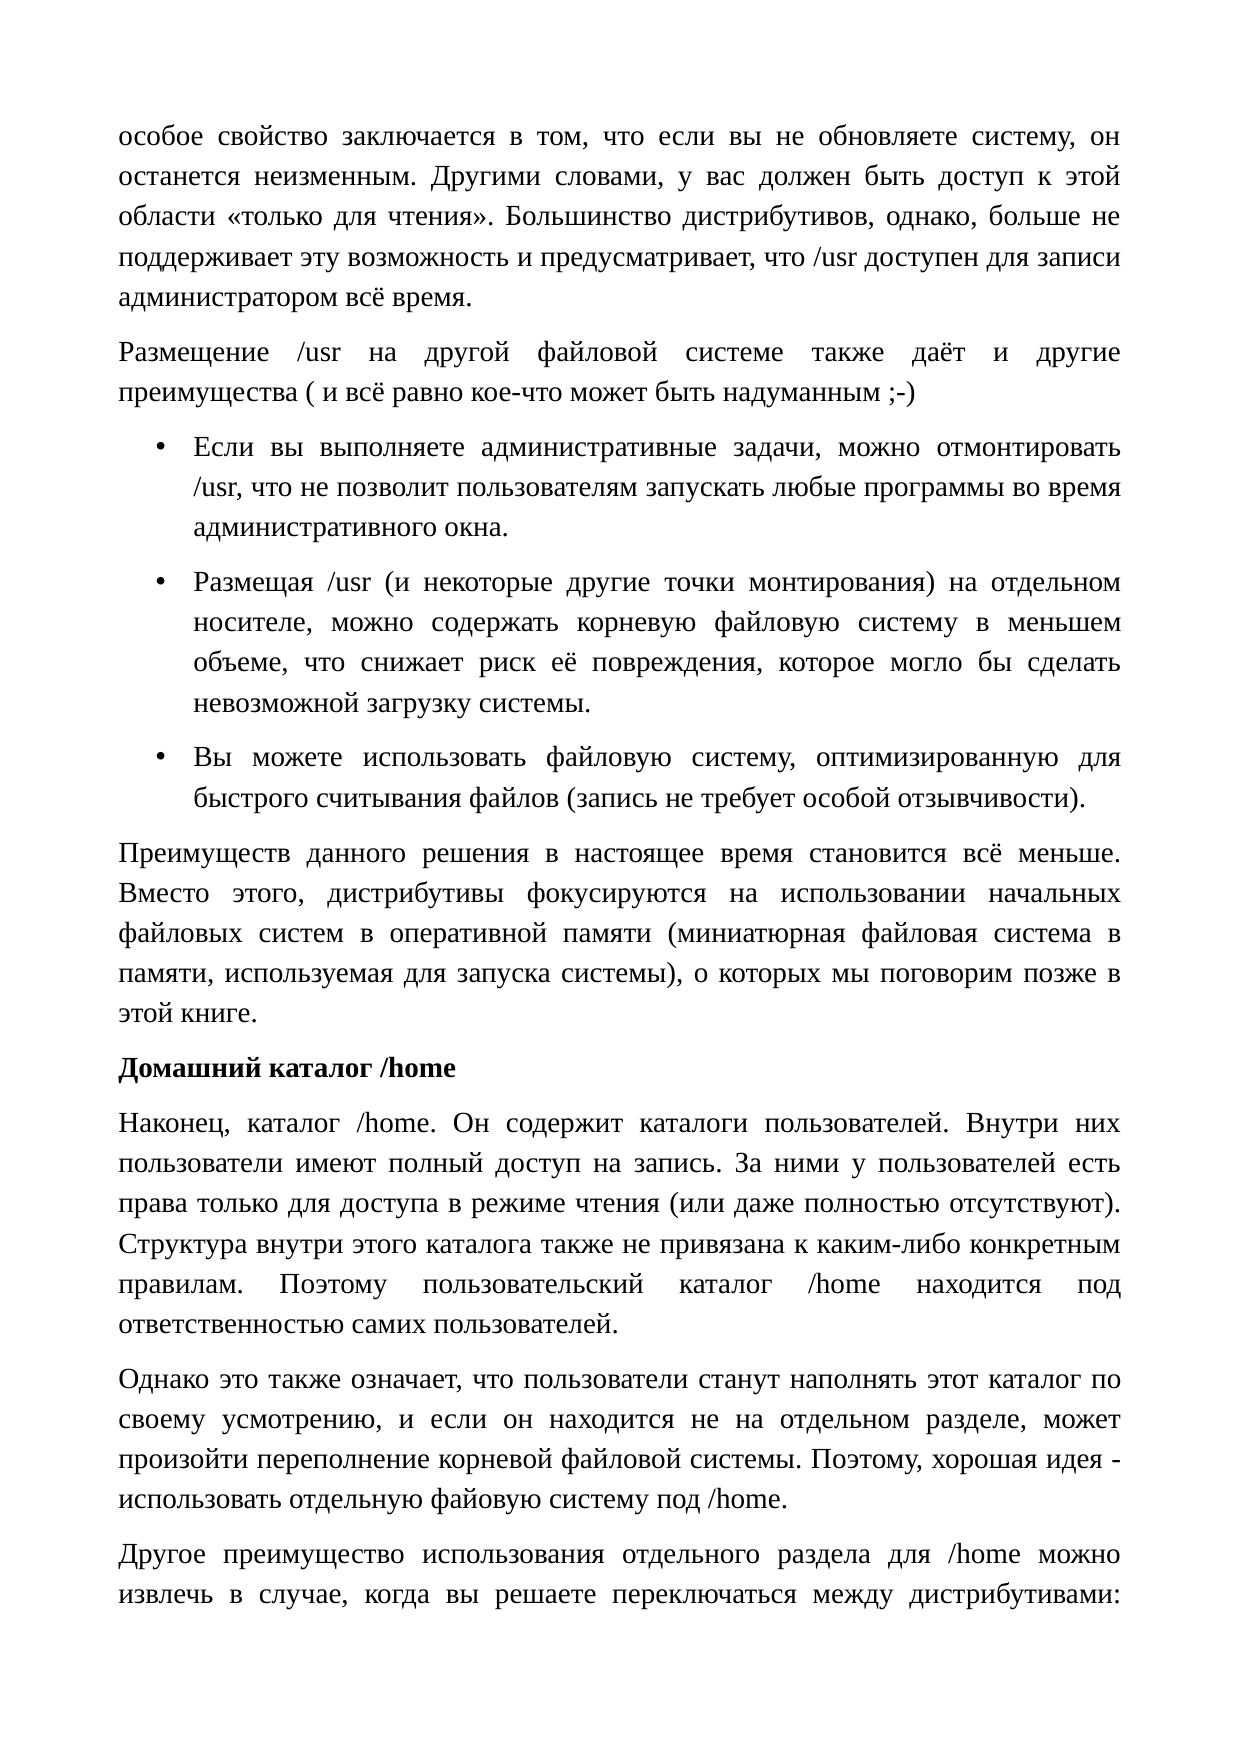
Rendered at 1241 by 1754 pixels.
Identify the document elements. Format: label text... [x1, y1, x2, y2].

text особое свойство заключается в том, что если вы не обновляете систему, он останется неизменным. Другими словами, у вас должен быть доступ к этой области «только для чтения». Большинство дистрибутивов, однако, больше не поддерживает эту возможность и предусматривает, что /usr доступен для записи администратором всё время. [118, 118, 1122, 312]
list Если вы выполняете административные задачи, можно отмонтировать /usr, что не позволит пользователям запускать любые программы во время административного окна. [156, 429, 1122, 543]
text Размещение /usr на другой файловой системе также даёт и другие преимущества ( и всё равно кое-что может быть надуманным ;-) [118, 334, 1122, 407]
text Другое преимущество использования отдельного раздела для /home можно извлечь в случае, когда вы решаете переключаться между дистрибутивами: [118, 1536, 1122, 1610]
text Однако это также означает, что пользователи станут наполнять этот каталог по своему усмотрению, и если он находится не на отдельном разделе, может произойти переполнение корневой файловой системы. Поэтому, хорошая идея - использовать отдельную файовую систему под /home. [118, 1361, 1122, 1515]
text Наконец, каталог /home. Он содержит каталоги пользователей. Внутри них пользователи имеют полный доступ на запись. За ними у пользователей есть права только для доступа в режиме чтения (или даже полностью отсутствуют). Структура внутри этого каталога также не привязана к каким-либо конкретным правилам. Поэтому пользовательский каталог /home находится под ответственностью самих пользователей. [118, 1105, 1122, 1340]
list Размещая /usr (и некоторые другие точки монтирования) на отдельном носителе, можно содержать корневую файловую систему в меньшем объеме, что снижает риск её повреждения, которое могло бы сделать невозможной загрузку системы. [156, 564, 1122, 718]
text Преимуществ данного решения в настоящее время становится всё меньше. Вместо этого, дистрибутивы фокусируются на использовании начальных файловых систем в оперативной памяти (миниатюрная файловая система в памяти, используемая для запуска системы), о которых мы поговорим позже в этой книге. [118, 835, 1122, 1029]
text Домашний каталог /home [118, 1050, 1122, 1084]
list Вы можете использовать файловую систему, оптимизированную для быстрого считывания файлов (запись не требует особой отзывчивости). [156, 739, 1122, 813]
